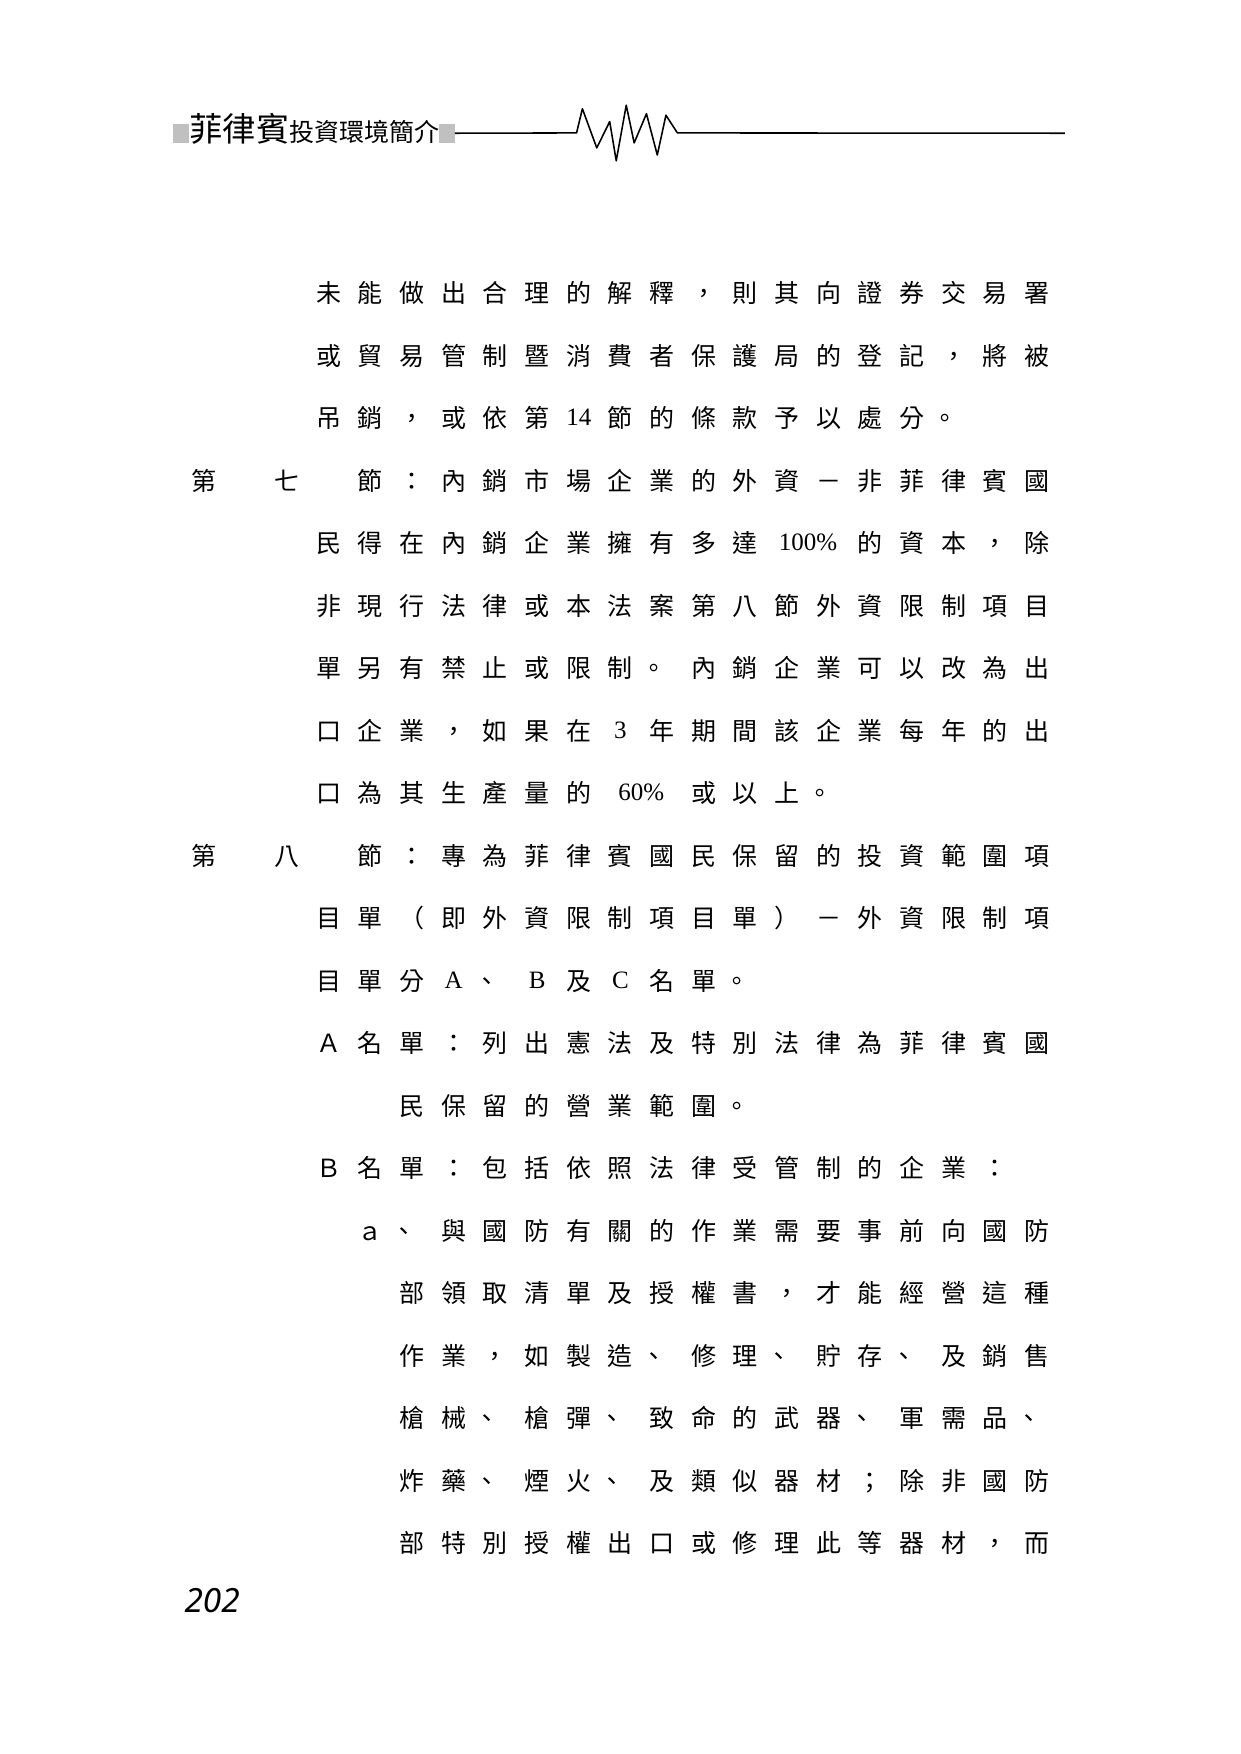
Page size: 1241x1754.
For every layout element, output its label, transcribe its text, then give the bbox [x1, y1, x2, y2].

text ａ、與國防有關的作業需要事前向國防部領取清單及授權書，才能經營這種作業，如製造、修理、貯存、及銷售槍械、槍彈、致命的武器、軍需品、炸藥、煙火、及類似器材；除非國防部特別授權出口或修理此等器材，而 [330, 1188, 1058, 1563]
text 未能做出合理的解釋，則其向證券交易署或貿易管制暨消費者保護局的登記，將被吊銷，或依第14節的條款予以處分。 [183, 250, 1058, 438]
text Ｂ名單：包括依照法律受管制的企業： [306, 1125, 1058, 1188]
text Ａ名單：列出憲法及特別法律為菲律賓國民保留的營業範圍。 [306, 1000, 1058, 1125]
text 第 七 節：內銷市場企業的外資－非菲律賓國民得在內銷企業擁有多達100%的資本，除非現行法律或本法案第八節外資限制項目單另有禁止或限制。內銷企業可以改為出口企業，如果在3年期間該企業每年的出口為其生產量的60%或以上。 [183, 438, 1058, 813]
text 第 八 節：專為菲律賓國民保留的投資範圍項目單（即外資限制項目單）－外資限制項目單分A、B及C名單。 [183, 813, 1058, 1000]
